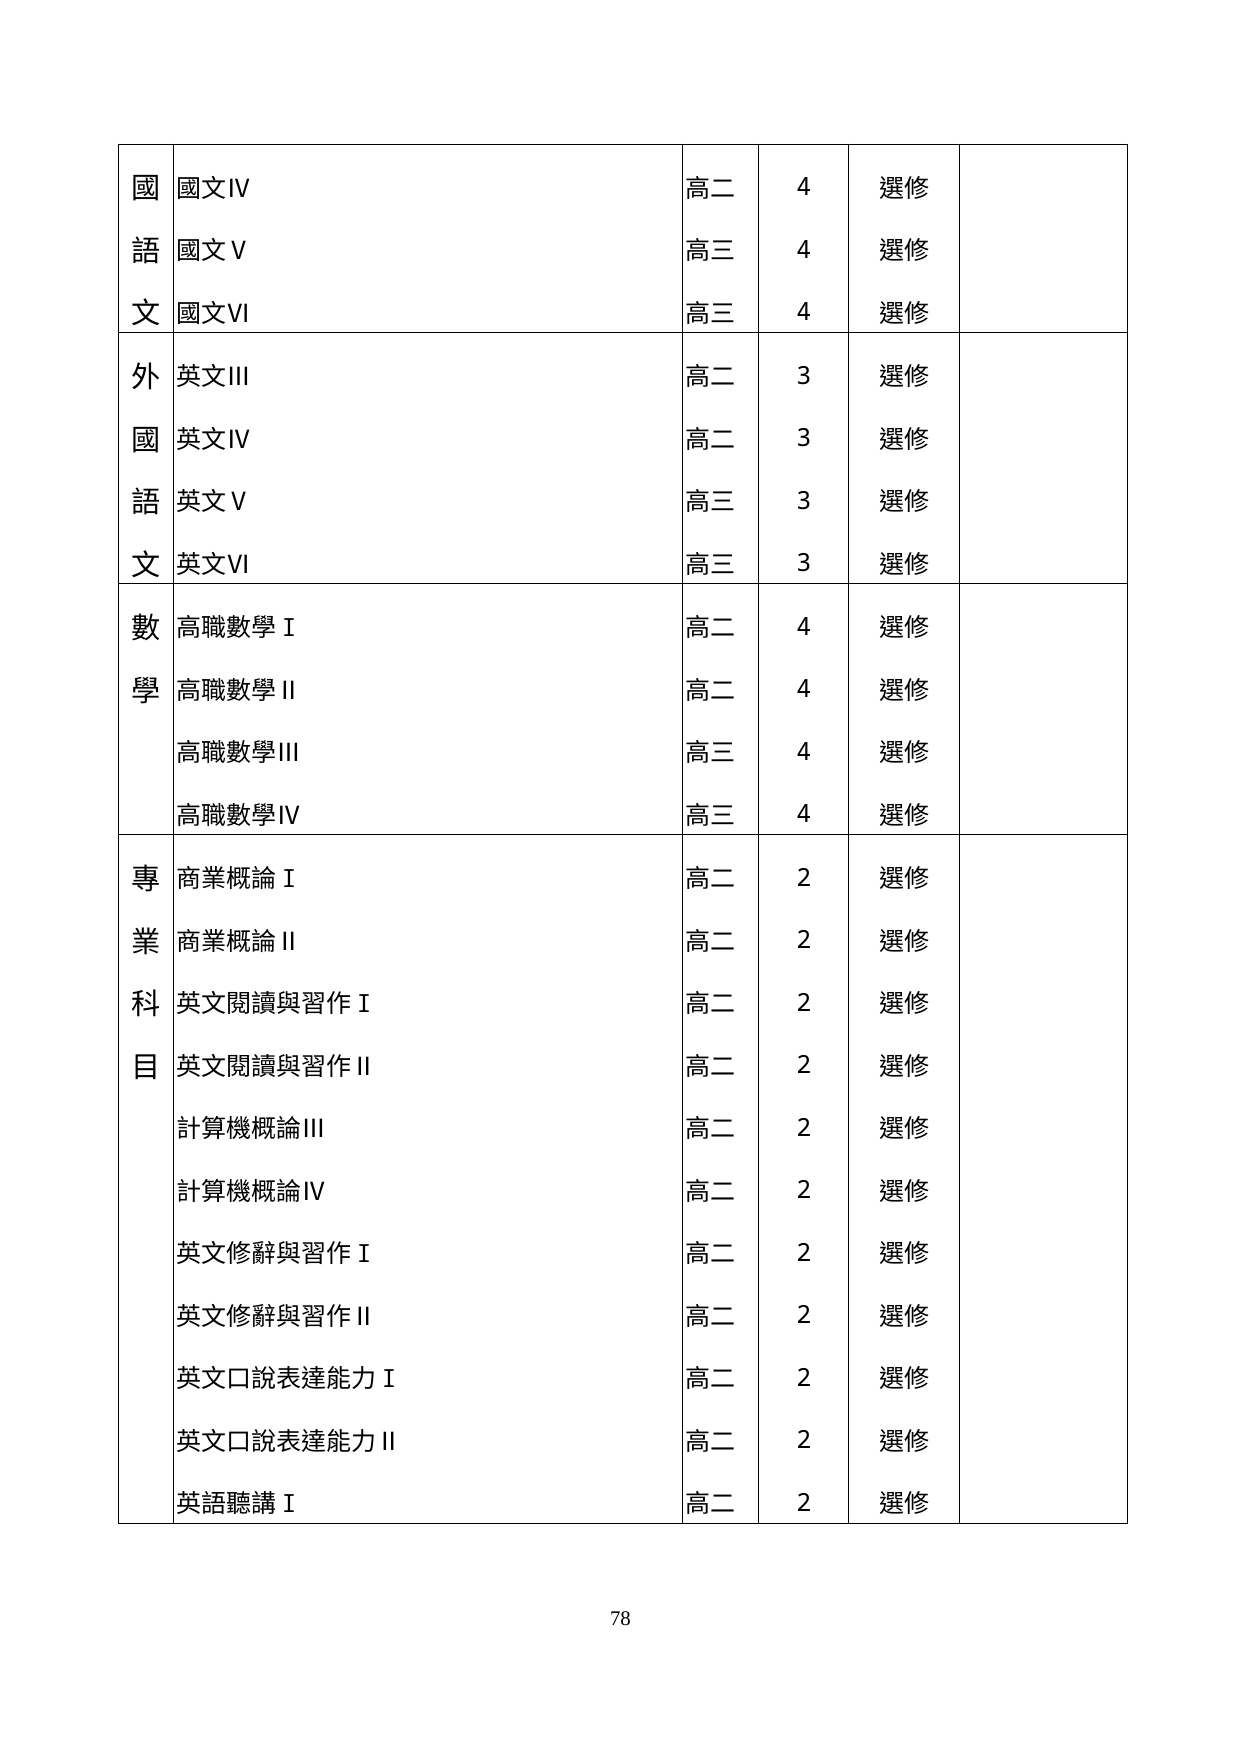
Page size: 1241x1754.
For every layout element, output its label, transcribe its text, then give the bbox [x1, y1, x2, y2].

table_cell 選修 選修 選修 選修 [849, 333, 959, 583]
table_cell 英文Ⅲ 英文Ⅳ 英文Ⅴ 英文Ⅵ [174, 333, 682, 583]
table_cell 選修 選修 選修 選修 選修 選修 選修 選修 選修 選修 選修 [849, 835, 959, 1523]
table_cell 高二 高二 高三 高三 [683, 333, 758, 583]
table_cell 4 4 4 4 [759, 584, 848, 834]
table_cell 2 2 2 2 2 2 2 2 2 2 2 [759, 835, 848, 1523]
table_cell 高二 高二 高三 高三 [683, 584, 758, 834]
table_cell 高二 高三 高三 [683, 145, 758, 332]
table_cell 外國語文 [119, 333, 173, 583]
table_cell [960, 145, 1127, 332]
table_cell [960, 333, 1127, 583]
table_cell 選修 選修 選修 [849, 145, 959, 332]
table_cell 高職數學I 高職數學Ⅱ 高職數學Ⅲ 高職數學Ⅳ [174, 584, 682, 834]
table_cell 國語文 [119, 145, 173, 332]
table_cell 3 3 3 3 [759, 333, 848, 583]
table_cell 專業科目 [119, 835, 173, 1523]
table_cell [960, 584, 1127, 834]
table_cell 選修 選修 選修 選修 [849, 584, 959, 834]
table_cell 商業概論I 商業概論Ⅱ 英文閱讀與習作I 英文閱讀與習作Ⅱ 計算機概論Ⅲ 計算機概論Ⅳ 英文修辭與習作I 英文修辭與習作Ⅱ 英文口說表達能力I 英文口說表達能力Ⅱ 英語聽講I [174, 835, 682, 1523]
table_cell 國文Ⅳ 國文Ⅴ 國文Ⅵ [174, 145, 682, 332]
table_cell 數學 [119, 584, 173, 834]
table_cell 4 4 4 [759, 145, 848, 332]
table_cell [960, 835, 1127, 1523]
table_cell 高二 高二 高二 高二 高二 高二 高二 高二 高二 高二 高二 [683, 835, 758, 1523]
